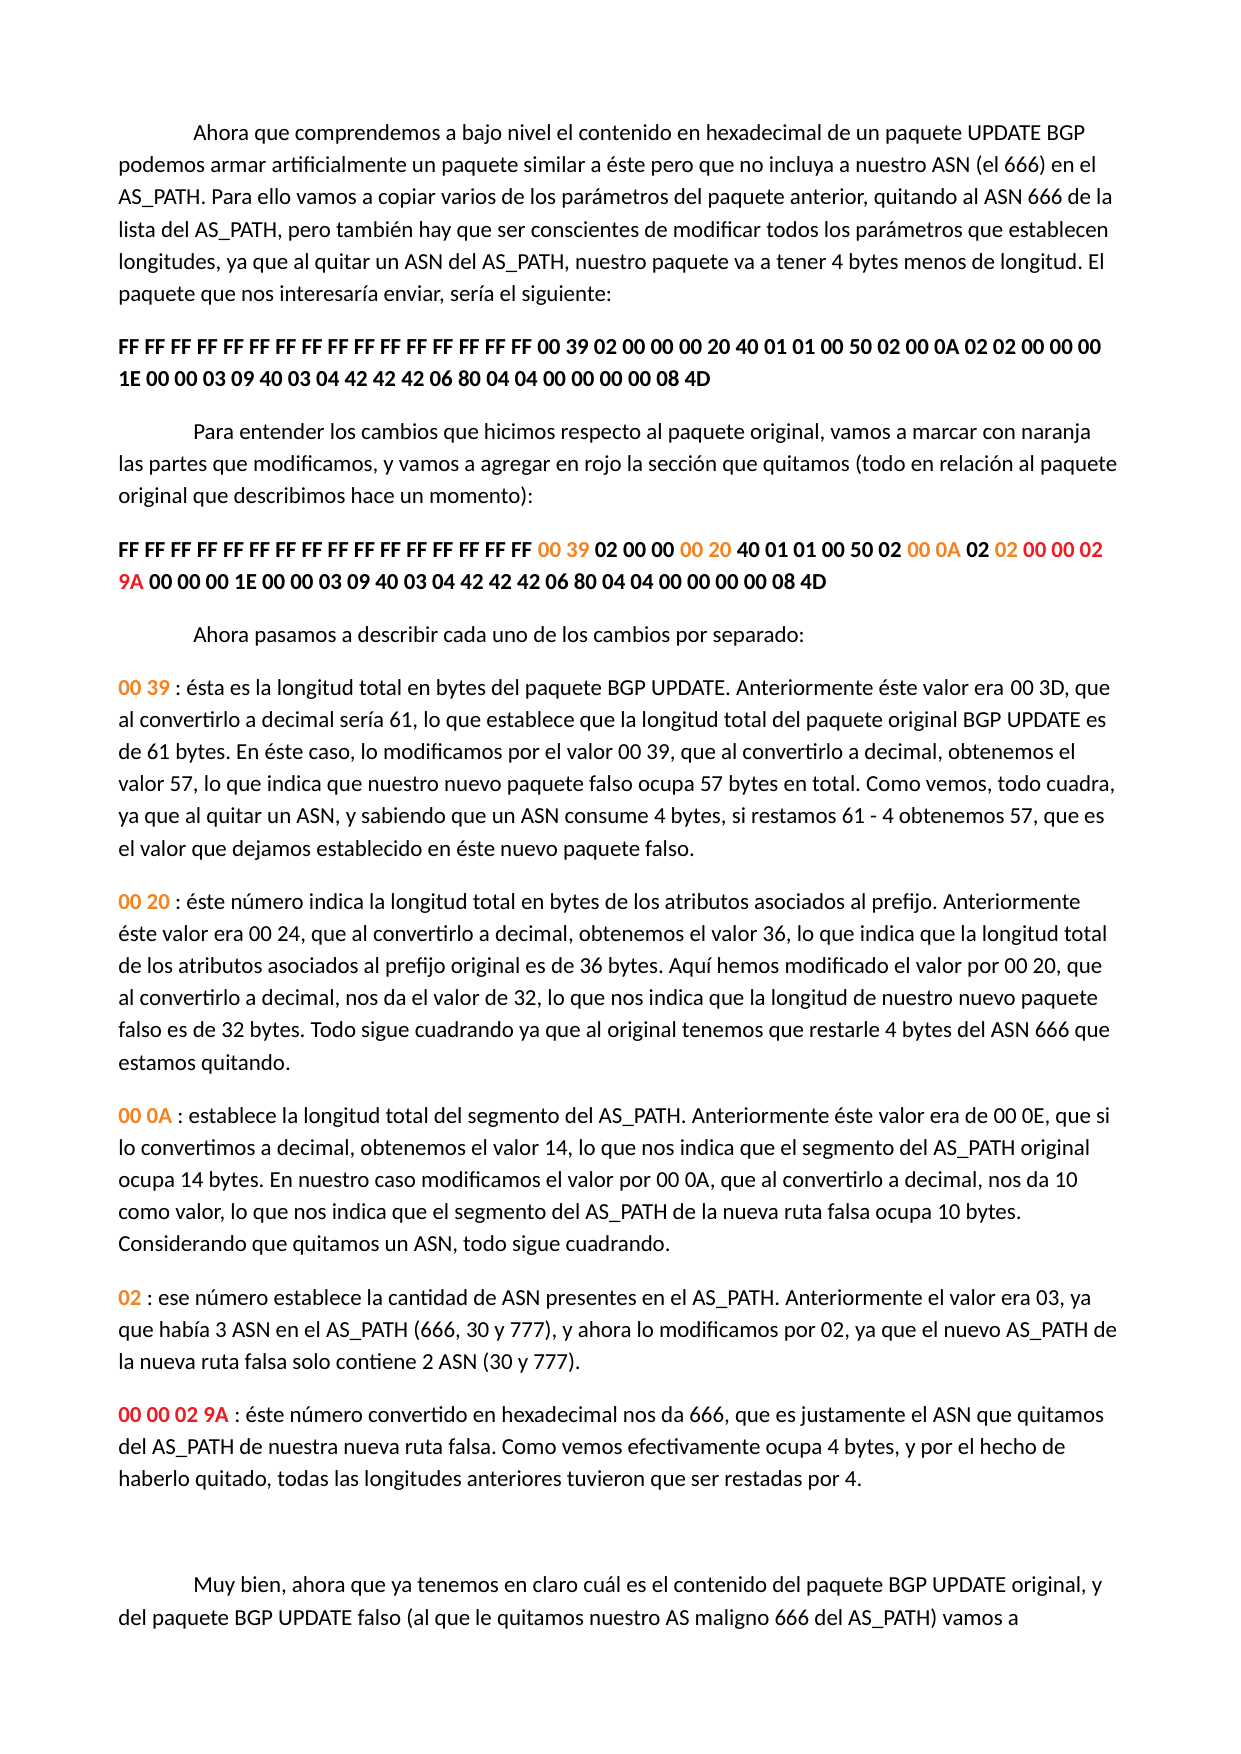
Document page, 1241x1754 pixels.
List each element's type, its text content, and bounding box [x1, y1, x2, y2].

text Ahora pasamos a describir cada uno de los cambios por separado: [118, 620, 1122, 648]
text Para entender los cambios que hicimos respecto al paquete original, vamos a marcar con naranja las partes que modificamos, y vamos a agregar en rojo la sección que quitamos (todo en relación al paquete original que describimos hace un momento): [118, 417, 1122, 510]
text Ahora que comprendemos a bajo nivel el contenido en hexadecimal de un paquete UPDATE BGP podemos armar artificialmente un paquete similar a éste pero que no incluya a nuestro ASN (el 666) en el AS_PATH. Para ello vamos a copiar varios de los parámetros del paquete anterior, quitando al ASN 666 de la lista del AS_PATH, pero también hay que ser conscientes de modificar todos los parámetros que establecen longitudes, ya que al quitar un ASN del AS_PATH, nuestro paquete va a tener 4 bytes menos de longitud. El paquete que nos interesaría enviar, sería el siguiente: [118, 118, 1122, 307]
text 00 00 02 9A : éste número convertido en hexadecimal nos da 666, que es justamente el ASN que quitamos del AS_PATH de nuestra nueva ruta falsa. Como vemos efectivamente ocupa 4 bytes, y por el hecho de haberlo quitado, todas las longitudes anteriores tuvieron que ser restadas por 4. [118, 1400, 1122, 1492]
text FF FF FF FF FF FF FF FF FF FF FF FF FF FF FF FF 00 39 02 00 00 00 20 40 01 01 00 50 02 00 0A 02 02 00 00 00 1E 00 00 03 09 40 03 04 42 42 42 06 80 04 04 00 00 00 00 08 4D [118, 332, 1122, 392]
text Muy bien, ahora que ya tenemos en claro cuál es el contenido del paquete BGP UPDATE original, y del paquete BGP UPDATE falso (al que le quitamos nuestro AS maligno 666 del AS_PATH) vamos a [118, 1570, 1122, 1631]
text 00 20 : éste número indica la longitud total en bytes de los atributos asociados al prefijo. Anteriormente éste valor era 00 24, que al convertirlo a decimal, obtenemos el valor 36, lo que indica que la longitud total de los atributos asociados al prefijo original es de 36 bytes. Aquí hemos modificado el valor por 00 20, que al convertirlo a decimal, nos da el valor de 32, lo que nos indica que la longitud de nuestro nuevo paquete falso es de 32 bytes. Todo sigue cuadrando ya que al original tenemos que restarle 4 bytes del ASN 666 que estamos quitando. [118, 887, 1122, 1076]
text 00 39 : ésta es la longitud total en bytes del paquete BGP UPDATE. Anteriormente éste valor era 00 3D, que al convertirlo a decimal sería 61, lo que establece que la longitud total del paquete original BGP UPDATE es de 61 bytes. En éste caso, lo modificamos por el valor 00 39, que al convertirlo a decimal, obtenemos el valor 57, lo que indica que nuestro nuevo paquete falso ocupa 57 bytes en total. Como vemos, todo cuadra, ya que al quitar un ASN, y sabiendo que un ASN consume 4 bytes, si restamos 61 - 4 obtenemos 57, que es el valor que dejamos establecido en éste nuevo paquete falso. [118, 673, 1122, 862]
text 02 : ese número establece la cantidad de ASN presentes en el AS_PATH. Anteriormente el valor era 03, ya que había 3 ASN en el AS_PATH (666, 30 y 777), y ahora lo modificamos por 02, ya que el nuevo AS_PATH de la nueva ruta falsa solo contiene 2 ASN (30 y 777). [118, 1283, 1122, 1375]
text 00 0A : establece la longitud total del segmento del AS_PATH. Anteriormente éste valor era de 00 0E, que si lo convertimos a decimal, obtenemos el valor 14, lo que nos indica que el segmento del AS_PATH original ocupa 14 bytes. En nuestro caso modificamos el valor por 00 0A, que al convertirlo a decimal, nos da 10 como valor, lo que nos indica que el segmento del AS_PATH de la nueva ruta falsa ocupa 10 bytes. Considerando que quitamos un ASN, todo sigue cuadrando. [118, 1101, 1122, 1258]
text FF FF FF FF FF FF FF FF FF FF FF FF FF FF FF FF 00 39 02 00 00 00 20 40 01 01 00 50 02 00 0A 02 02 00 00 02 9A 00 00 00 1E 00 00 03 09 40 03 04 42 42 42 06 80 04 04 00 00 00 00 08 4D [118, 535, 1122, 595]
